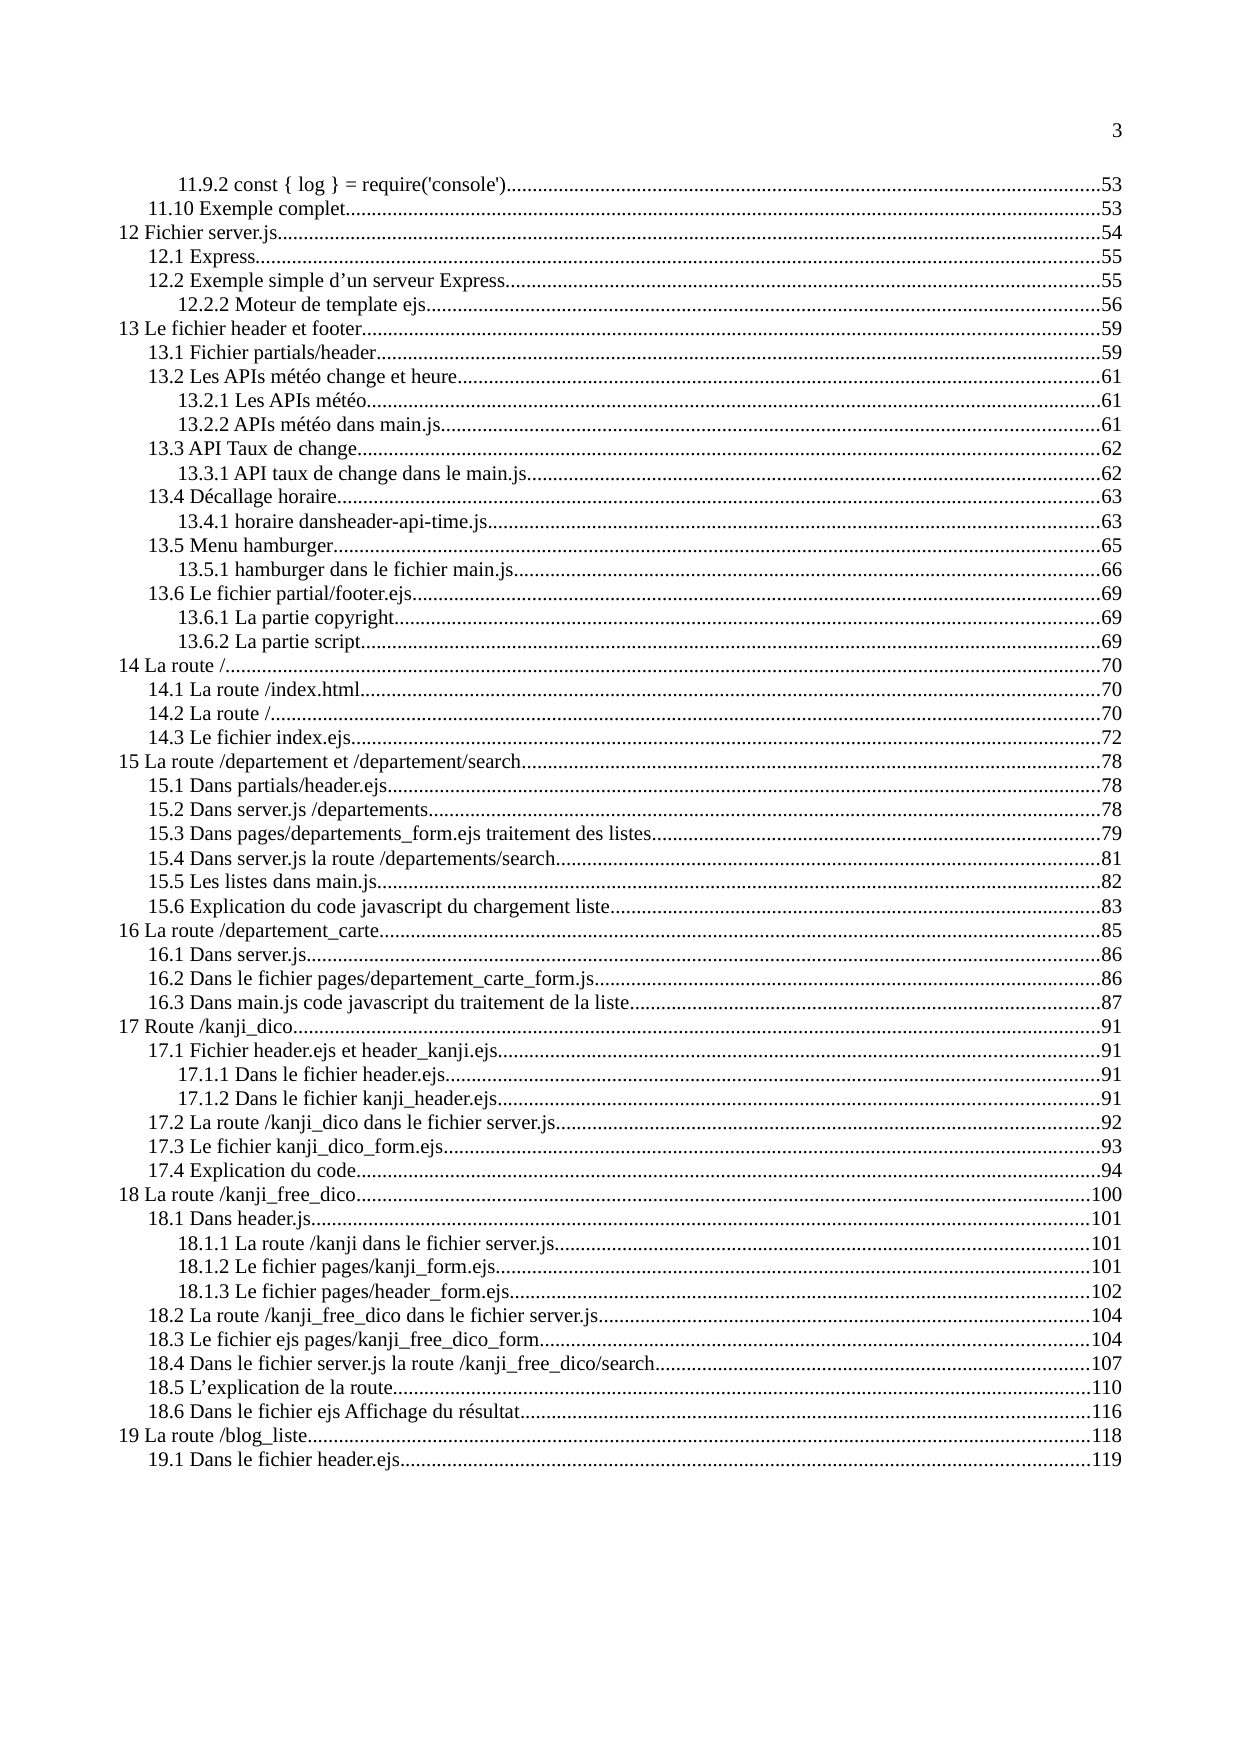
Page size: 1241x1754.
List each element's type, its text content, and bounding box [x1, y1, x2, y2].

text 17.1.1 Dans le fichier header.ejs 91 [177, 1062, 1122, 1086]
text 13.5 Menu hamburger 65 [148, 533, 1122, 557]
text 18.1.3 Le fichier pages/header_form.ejs 102 [177, 1278, 1122, 1303]
text 13.2 Les APIs météo change et heure 61 [148, 364, 1122, 388]
text 13.2.2 APIs météo dans main.js 61 [177, 412, 1122, 436]
text 13.6.2 La partie script 69 [177, 629, 1122, 653]
text 15.1 Dans partials/header.ejs 78 [148, 773, 1122, 797]
text 16.2 Dans le fichier pages/departement_carte_form.js 86 [148, 966, 1122, 990]
text 11.10 Exemple complet 53 [148, 196, 1122, 220]
text 13.2.1 Les APIs météo 61 [177, 388, 1122, 412]
text 17 Route /kanji_dico 91 [118, 1014, 1122, 1038]
text 18.5 L’explication de la route 110 [148, 1375, 1122, 1399]
text 18.2 La route /kanji_free_dico dans le fichier server.js 104 [148, 1303, 1122, 1327]
text 13.4.1 horaire dansheader-api-time.js 63 [177, 508, 1122, 533]
text 17.4 Explication du code 94 [148, 1158, 1122, 1182]
text 18.6 Dans le fichier ejs Affichage du résultat 116 [148, 1399, 1122, 1423]
text 13.1 Fichier partials/header 59 [148, 340, 1122, 364]
text 16 La route /departement_carte 85 [118, 918, 1122, 942]
text 11.9.2 const { log } = require('console') 53 [177, 172, 1122, 196]
text 13 Le fichier header et footer 59 [118, 316, 1122, 340]
text 18.3 Le fichier ejs pages/kanji_free_dico_form 104 [148, 1327, 1122, 1351]
text 16.3 Dans main.js code javascript du traitement de la liste 87 [148, 990, 1122, 1014]
text 19.1 Dans le fichier header.ejs 119 [148, 1447, 1122, 1471]
text 15.3 Dans pages/departements_form.ejs traitement des listes 79 [148, 821, 1122, 845]
text 14.3 Le fichier index.ejs 72 [148, 725, 1122, 749]
text 12.2.2 Moteur de template ejs 56 [177, 292, 1122, 316]
text 19 La route /blog_liste 118 [118, 1423, 1122, 1447]
text 15 La route /departement et /departement/search 78 [118, 749, 1122, 773]
text 13.3 API Taux de change 62 [148, 436, 1122, 460]
text 13.6.1 La partie copyright 69 [177, 605, 1122, 629]
text 18.1.1 La route /kanji dans le fichier server.js 101 [177, 1230, 1122, 1254]
text 12 Fichier server.js 54 [118, 220, 1122, 244]
text 12.1 Express 55 [148, 244, 1122, 268]
text 15.4 Dans server.js la route /departements/search 81 [148, 845, 1122, 869]
text 13.5.1 hamburger dans le fichier main.js 66 [177, 557, 1122, 581]
text 17.1 Fichier header.ejs et header_kanji.ejs 91 [148, 1038, 1122, 1062]
text 14 La route / 70 [118, 653, 1122, 677]
text 14.2 La route / 70 [148, 701, 1122, 725]
text 18 La route /kanji_free_dico 100 [118, 1182, 1122, 1206]
text 13.3.1 API taux de change dans le main.js 62 [177, 460, 1122, 484]
text 18.1.2 Le fichier pages/kanji_form.ejs 101 [177, 1254, 1122, 1278]
text 16.1 Dans server.js 86 [148, 942, 1122, 966]
text 15.6 Explication du code javascript du chargement liste 83 [148, 893, 1122, 918]
text 14.1 La route /index.html 70 [148, 677, 1122, 701]
text 17.3 Le fichier kanji_dico_form.ejs 93 [148, 1134, 1122, 1158]
text 17.2 La route /kanji_dico dans le fichier server.js 92 [148, 1110, 1122, 1134]
text 12.2 Exemple simple d’un serveur Express 55 [148, 268, 1122, 292]
text 15.2 Dans server.js /departements 78 [148, 797, 1122, 821]
text 18.4 Dans le fichier server.js la route /kanji_free_dico/search 107 [148, 1351, 1122, 1375]
text 17.1.2 Dans le fichier kanji_header.ejs 91 [177, 1086, 1122, 1110]
text 18.1 Dans header.js 101 [148, 1206, 1122, 1230]
text 13.4 Décallage horaire 63 [148, 484, 1122, 508]
text 15.5 Les listes dans main.js 82 [148, 869, 1122, 893]
text 13.6 Le fichier partial/footer.ejs 69 [148, 581, 1122, 605]
